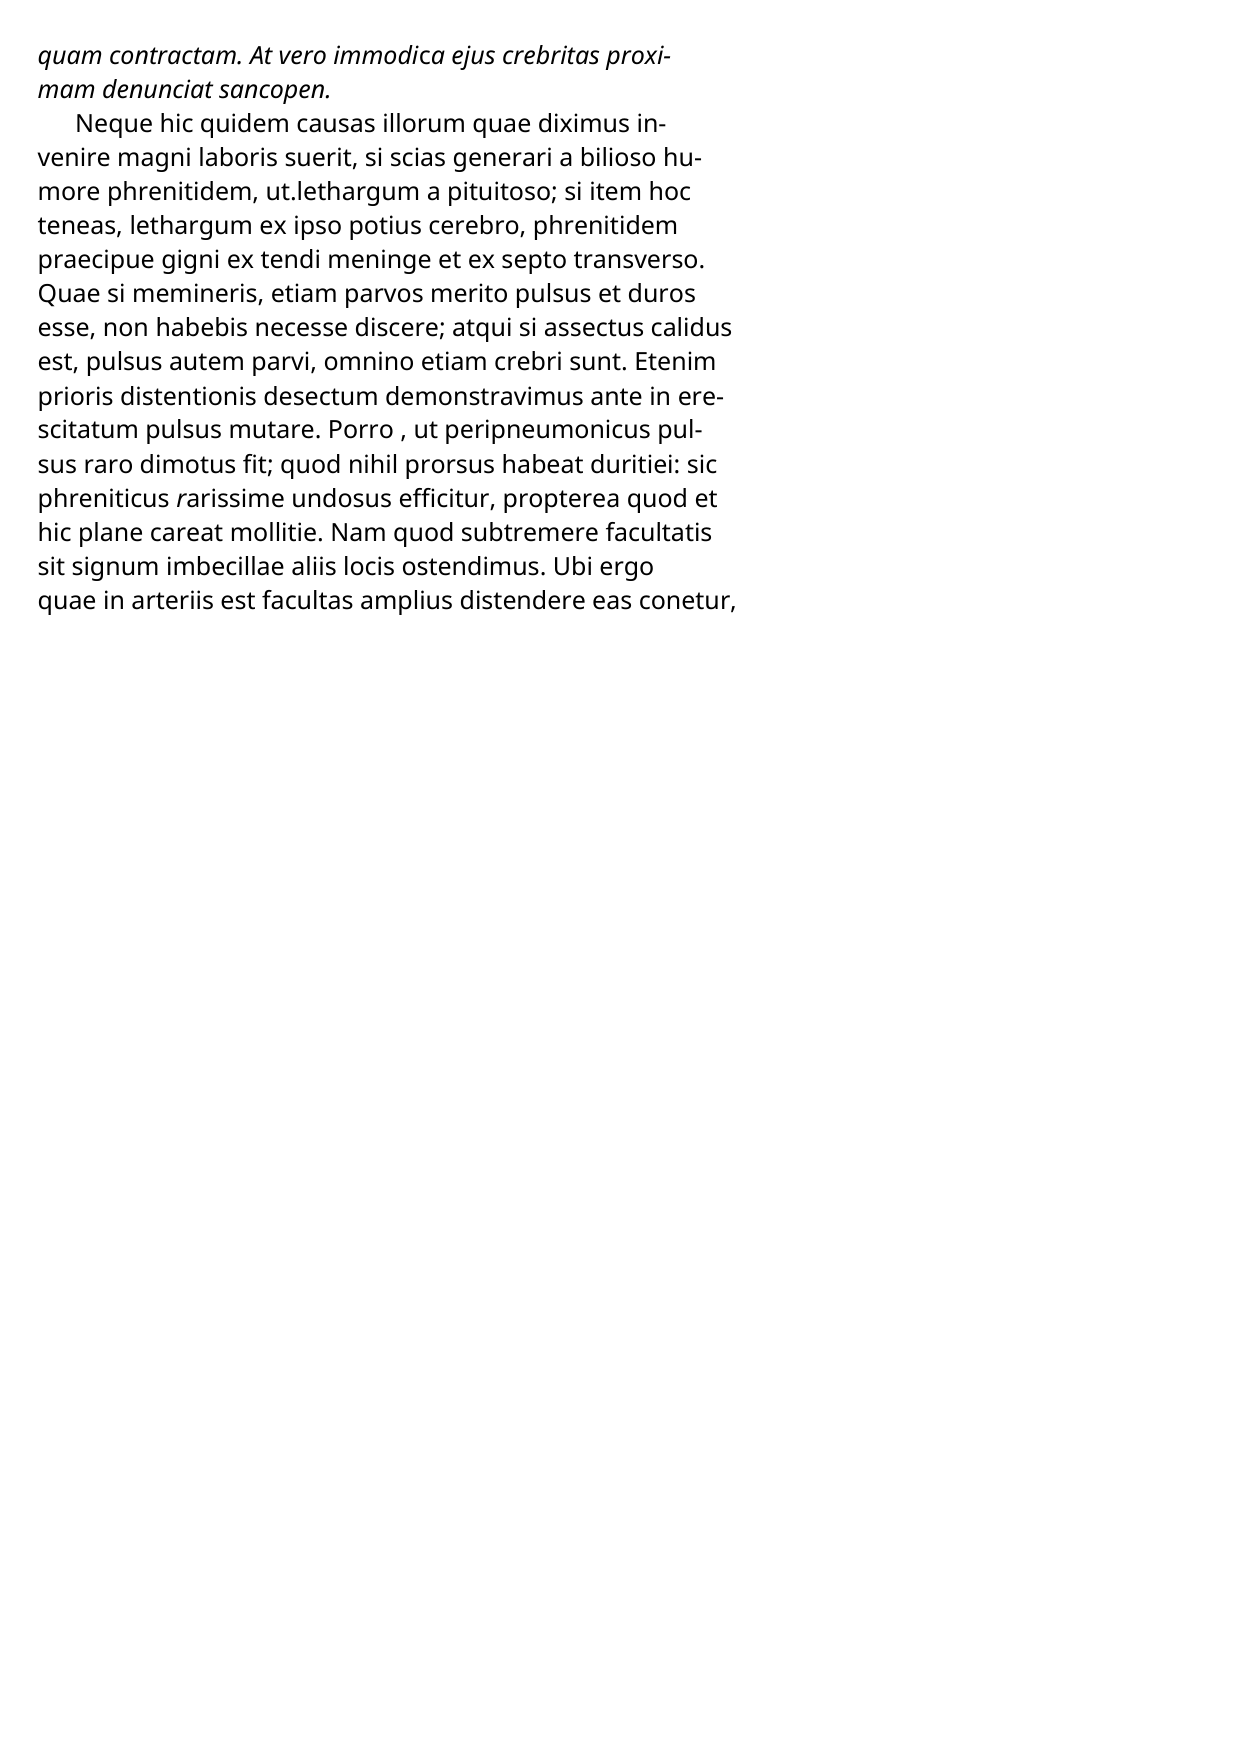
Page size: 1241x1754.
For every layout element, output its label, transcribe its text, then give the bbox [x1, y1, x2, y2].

text quam contractam. At vero immodica ejus crebritas proxi- mam denunciat sancopen. [37, 37, 1203, 106]
text Neque hic quidem causas illorum quae diximus in- venire magni laboris suerit, si scias generari a bilioso hu- more phrenitidem, ut.lethargum a pituitoso; si item hoc teneas, lethargum ex ipso potius cerebro, phrenitidem praecipue gigni ex tendi meninge et ex septo transverso. Quae si memineris, etiam parvos merito pulsus et duros esse, non habebis necesse discere; atqui si assectus calidus est, pulsus autem parvi, omnino etiam crebri sunt. Etenim prioris distentionis desectum demonstravimus ante in ere- scitatum pulsus mutare. Porro , ut peripneumonicus pul- sus raro dimotus fit; quod nihil prorsus habeat duritiei: sic phreniticus rarissime undosus efficitur, propterea quod et hic plane careat mollitie. Nam quod subtremere facultatis sit signum imbecillae aliis locis ostendimus. Ubi ergo quae in arteriis est facultas amplius distendere eas conetur, [37, 106, 1203, 617]
